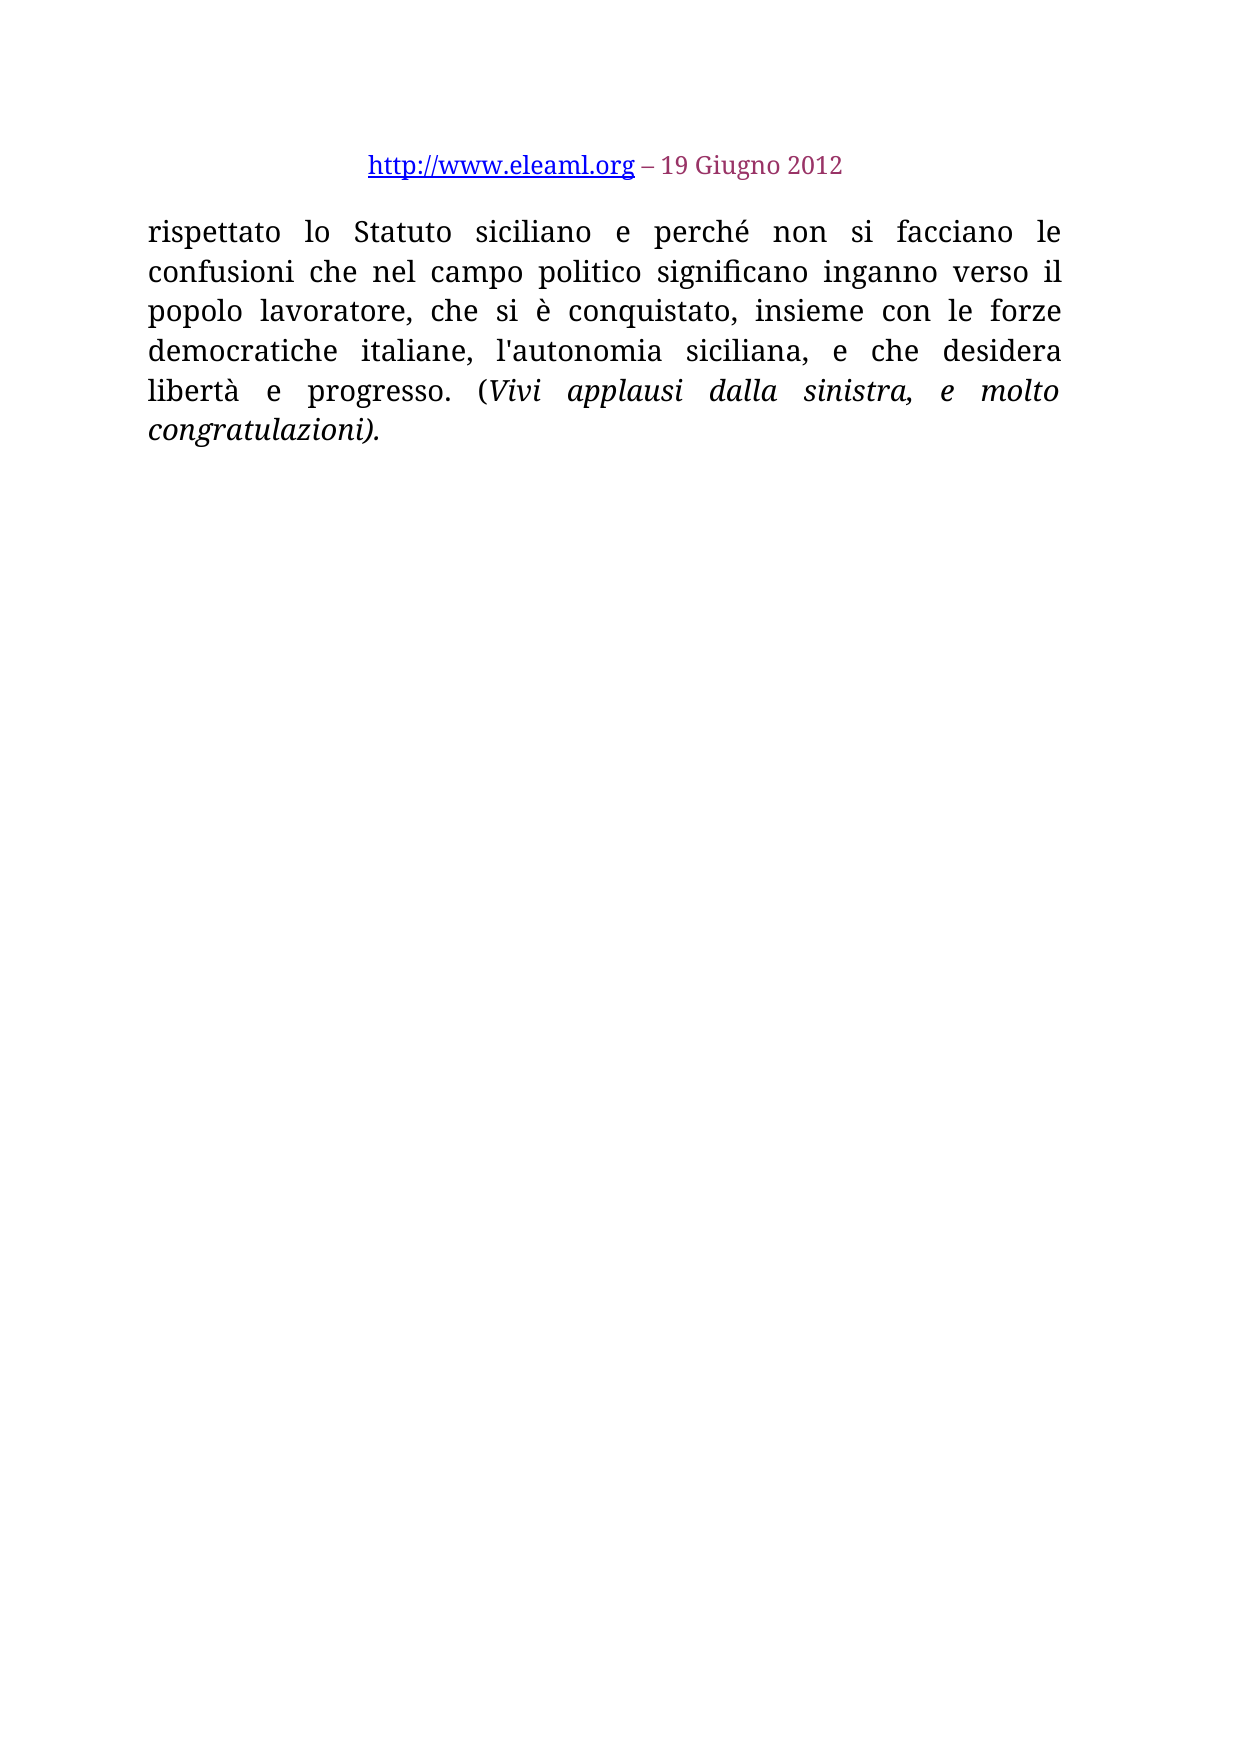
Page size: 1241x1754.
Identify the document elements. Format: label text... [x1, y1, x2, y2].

text rispettato lo Statuto siciliano e perché non si facciano le confusioni che nel campo politico significano inganno verso il popolo lavoratore, che si è conquistato, insieme con le forze democratiche italiane, l'autonomia siciliana, e che desidera libertà e progresso. (Vivi applausi dalla sinistra, e molto congratulazioni). [148, 211, 1063, 449]
